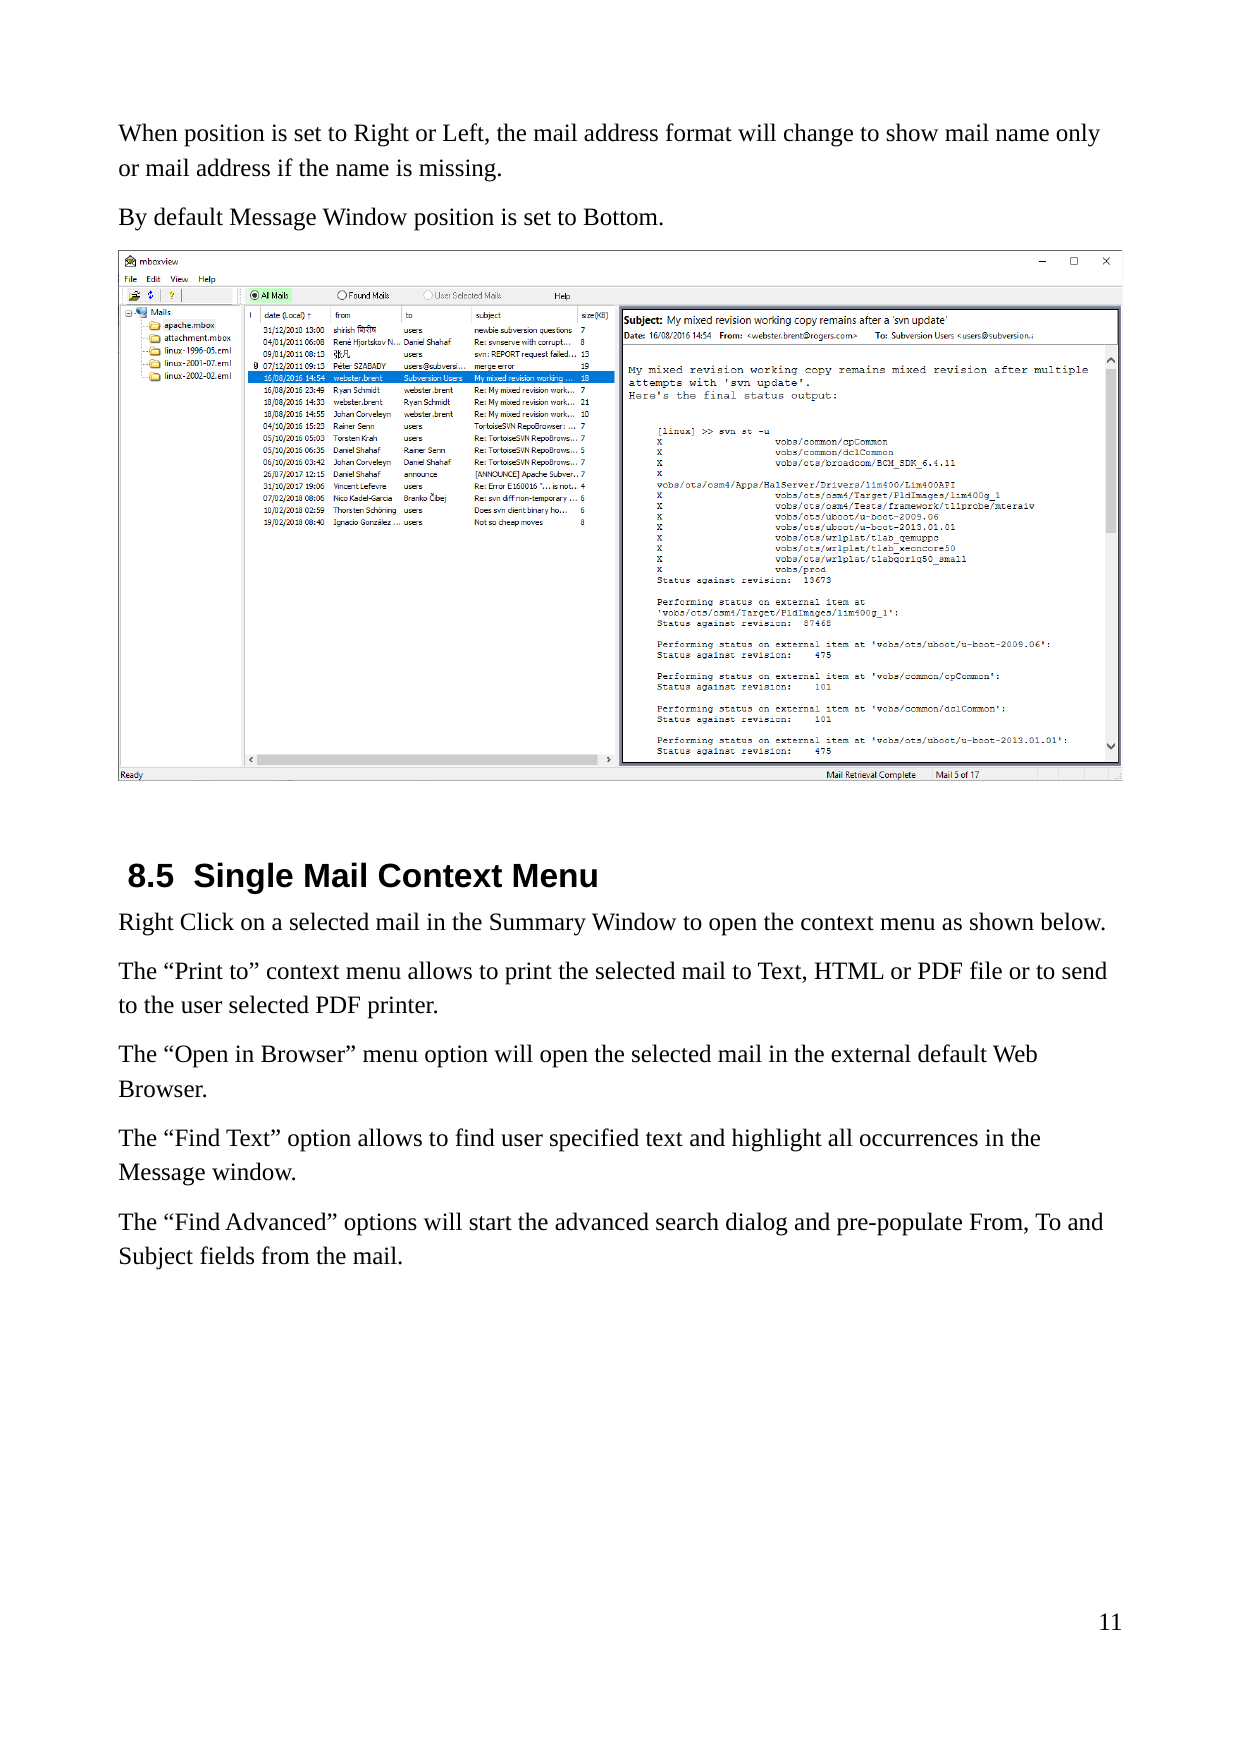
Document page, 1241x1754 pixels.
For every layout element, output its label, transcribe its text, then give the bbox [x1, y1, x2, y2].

picture [118, 250, 1123, 781]
text The “Print to” context menu allows to print the selected mail to Text, HTML or PDF file or to send to the user selected PDF printer. [118, 956, 1122, 1019]
text Right Click on a selected mail in the Summary Window to open the context menu as shown below. [118, 907, 1122, 936]
text When position is set to Right or Left, the mail address format will change to show mail name only or mail address if the name is missing. [118, 118, 1122, 181]
text The “Find Text” option allows to find user specified text and highlight all occurrences in the Message window. [118, 1123, 1122, 1186]
subtitle Single Mail Context Menu [118, 856, 1122, 894]
text The “Find Advanced” options will start the advanced search dialog and pre-populate From, To and Subject fields from the mail. [118, 1207, 1122, 1270]
text By default Message Window position is set to Bottom. [118, 202, 1122, 230]
text The “Open in Browser” menu option will open the selected mail in the external default Web Browser. [118, 1039, 1122, 1103]
